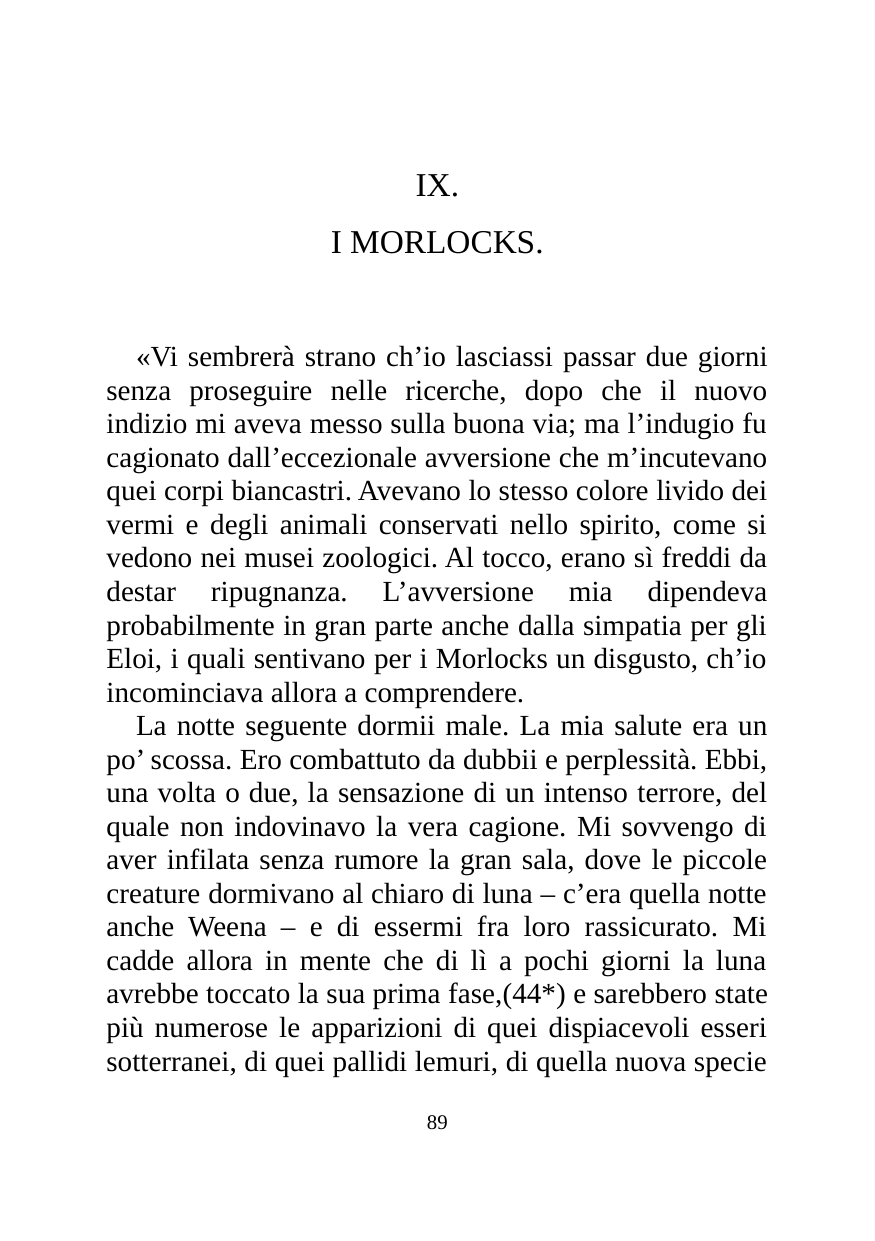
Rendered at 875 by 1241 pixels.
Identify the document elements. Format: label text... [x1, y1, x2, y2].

text «Vi sembrerà strano ch’io lasciassi passar due giorni senza proseguire nelle ricerche, dopo che il nuovo indizio mi aveva messo sulla buona via; ma l’indugio fu cagionato dall’eccezionale avversione che m’incutevano quei corpi biancastri. Avevano lo stesso colore livido dei vermi e degli animali conservati nello spirito, come si vedono nei musei zoologici. Al tocco, erano sì freddi da destar ripugnanza. L’avversione mia dipendeva probabilmente in gran parte anche dalla simpatia per gli Eloi, i quali sentivano per i Morlocks un disgusto, ch’io incominciava allora a comprendere. [106, 339, 768, 708]
subtitle IX. I MORLOCKS. [106, 165, 768, 261]
text La notte seguente dormii male. La mia salute era un po’ scossa. Ero combattuto da dubbii e perplessità. Ebbi, una volta o due, la sensazione di un intenso terrore, del quale non indovinavo la vera cagione. Mi sovvengo di aver infilata senza rumore la gran sala, dove le piccole creature dormivano al chiaro di luna – c’era quella notte anche Weena – e di essermi fra loro rassicurato. Mi cadde allora in mente che di lì a pochi giorni la luna avrebbe toccato la sua prima fase,(44*) e sarebbero state più numerose le apparizioni di quei dispiacevoli esseri sotterranei, di quei pallidi lemuri, di quella nuova specie [106, 708, 768, 1077]
